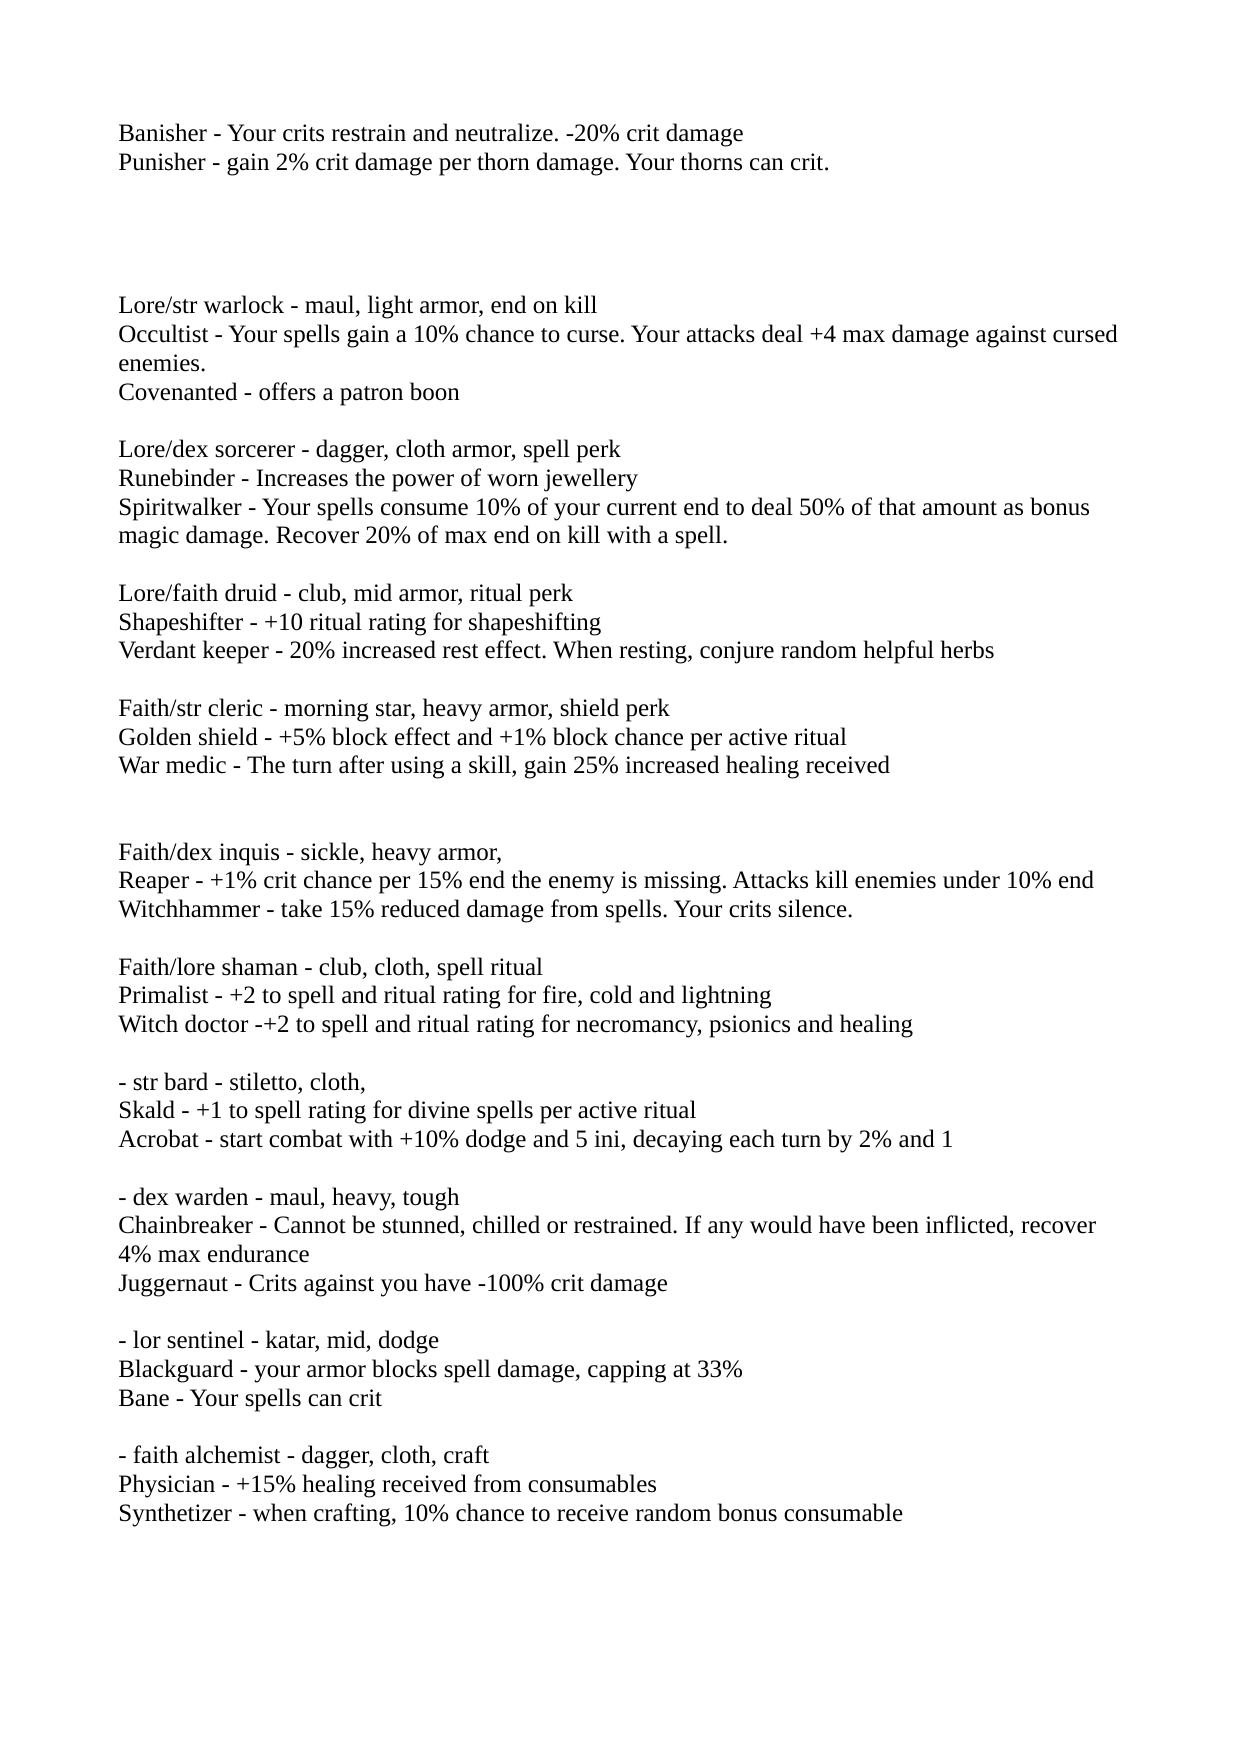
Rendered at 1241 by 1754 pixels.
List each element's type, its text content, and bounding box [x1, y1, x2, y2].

text Banisher - Your crits restrain and neutralize. -20% crit damage Punisher - gain 2% crit damage per thorn damage. Your thorns can crit. Lore/str warlock - maul, light armor, end on kill Occultist - Your spells gain a 10% chance to curse. Your attacks deal +4 max damage against cursed enemies. Covenanted - offers a patron boon Lore/dex sorcerer - dagger, cloth armor, spell perk Runebinder - Increases the power of worn jewellery Spiritwalker - Your spells consume 10% of your current end to deal 50% of that amount as bonus magic damage. Recover 20% of max end on kill with a spell. Lore/faith druid - club, mid armor, ritual perk Shapeshifter - +10 ritual rating for shapeshifting Verdant keeper - 20% increased rest effect. When resting, conjure random helpful herbs Faith/str cleric - morning star, heavy armor, shield perk Golden shield - +5% block effect and +1% block chance per active ritual War medic - The turn after using a skill, gain 25% increased healing received Faith/dex inquis - sickle, heavy armor, Reaper - +1% crit chance per 15% end the enemy is missing. Attacks kill enemies under 10% end Witchhammer - take 15% reduced damage from spells. Your crits silence. Faith/lore shaman - club, cloth, spell ritual Primalist - +2 to spell and ritual rating for fire, cold and lightning Witch doctor -+2 to spell and ritual rating for necromancy, psionics and healing - str bard - stiletto, cloth, Skald - +1 to spell rating for divine spells per active ritual Acrobat - start combat with +10% dodge and 5 ini, decaying each turn by 2% and 1 - dex warden - maul, heavy, tough Chainbreaker - Cannot be stunned, chilled or restrained. If any would have been inflicted, recover 4% max endurance Juggernaut - Crits against you have -100% crit damage - lor sentinel - katar, mid, dodge Blackguard - your armor blocks spell damage, capping at 33% Bane - Your spells can crit - faith alchemist - dagger, cloth, craft Physician - +15% healing received from consumables Synthetizer - when crafting, 10% chance to receive random bonus consumable [118, 118, 1122, 1527]
